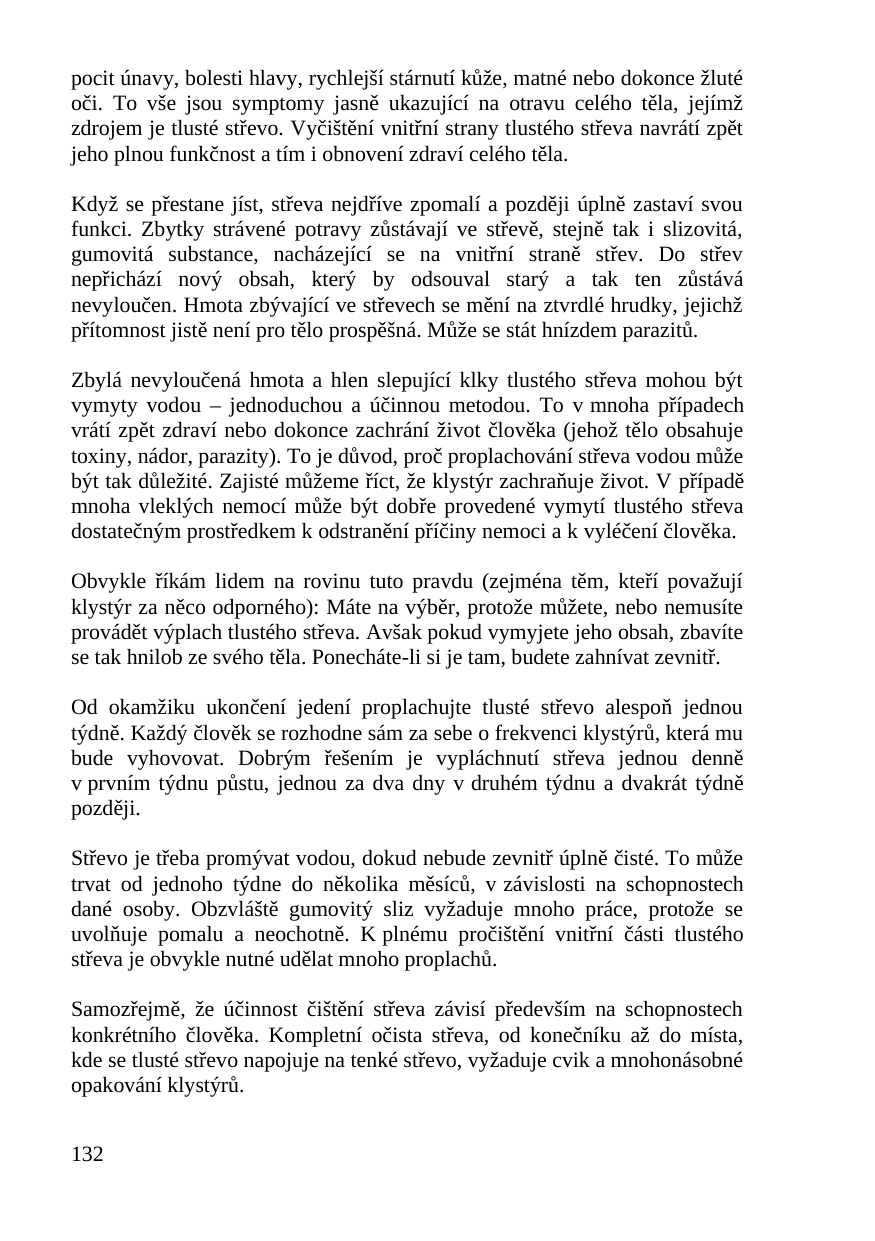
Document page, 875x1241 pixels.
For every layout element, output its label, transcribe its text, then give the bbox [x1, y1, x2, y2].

text Od okamžiku ukončení jedení proplachujte tlusté střevo alespoň jednou týdně. Každý člověk se rozhodne sám za sebe o frekvenci klystýrů, která mu bude vyhovovat. Dobrým řešením je vypláchnutí střeva jednou denně v prvním týdnu půstu, jednou za dva dny v druhém týdnu a dvakrát týdně později. [71, 694, 744, 820]
text Když se přestane jíst, střeva nejdříve zpomalí a později úplně zastaví svou funkci. Zbytky strávené potravy zůstávají ve střevě, stejně tak i slizovitá, gumovitá substance, nacházející se na vnitřní straně střev. Do střev nepřichází nový obsah, který by odsouval starý a tak ten zůstává nevyloučen. Hmota zbývající ve střevech se mění na ztvrdlé hrudky, jejichž přítomnost jistě není pro tělo prospěšná. Může se stát hnízdem parazitů. [71, 191, 744, 342]
text Střevo je třeba promývat vodou, dokud nebude zevnitř úplně čisté. To může trvat od jednoho týdne do několika měsíců, v závislosti na schopnostech dané osoby. Obzvláště gumovitý sliz vyžaduje mnoho práce, protože se uvolňuje pomalu a neochotně. K plnému pročištění vnitřní části tlustého střeva je obvykle nutné udělat mnoho proplachů. [71, 845, 744, 971]
text pocit únavy, bolesti hlavy, rychlejší stárnutí kůže, matné nebo dokonce žluté oči. To vše jsou symptomy jasně ukazující na otravu celého těla, jejímž zdrojem je tlusté střevo. Vyčištění vnitřní strany tlustého střeva navrátí zpět jeho plnou funkčnost a tím i obnovení zdraví celého těla. [71, 65, 744, 166]
text Zbylá nevyloučená hmota a hlen slepující klky tlustého střeva mohou být vymyty vodou – jednoduchou a účinnou metodou. To v mnoha případech vrátí zpět zdraví nebo dokonce zachrání život člověka (jehož tělo obsahuje toxiny, nádor, parazity). To je důvod, proč proplachování střeva vodou může být tak důležité. Zajisté můžeme říct, že klystýr zachraňuje život. V případě mnoha vleklých nemocí může být dobře provedené vymytí tlustého střeva dostatečným prostředkem k odstranění příčiny nemoci a k vyléčení člověka. [71, 367, 744, 543]
text Samozřejmě, že účinnost čištění střeva závisí především na schopnostech konkrétního člověka. Kompletní očista střeva, od konečníku až do místa, kde se tlusté střevo napojuje na tenké střevo, vyžaduje cvik a mnohonásobné opakování klystýrů. [71, 996, 744, 1097]
text Obvykle říkám lidem na rovinu tuto pravdu (zejména těm, kteří považují klystýr za něco odporného): Máte na výběr, protože můžete, nebo nemusíte provádět výplach tlustého střeva. Avšak pokud vymyjete jeho obsah, zbavíte se tak hnilob ze svého těla. Ponecháte-li si je tam, budete zahnívat zevnitř. [71, 568, 744, 669]
